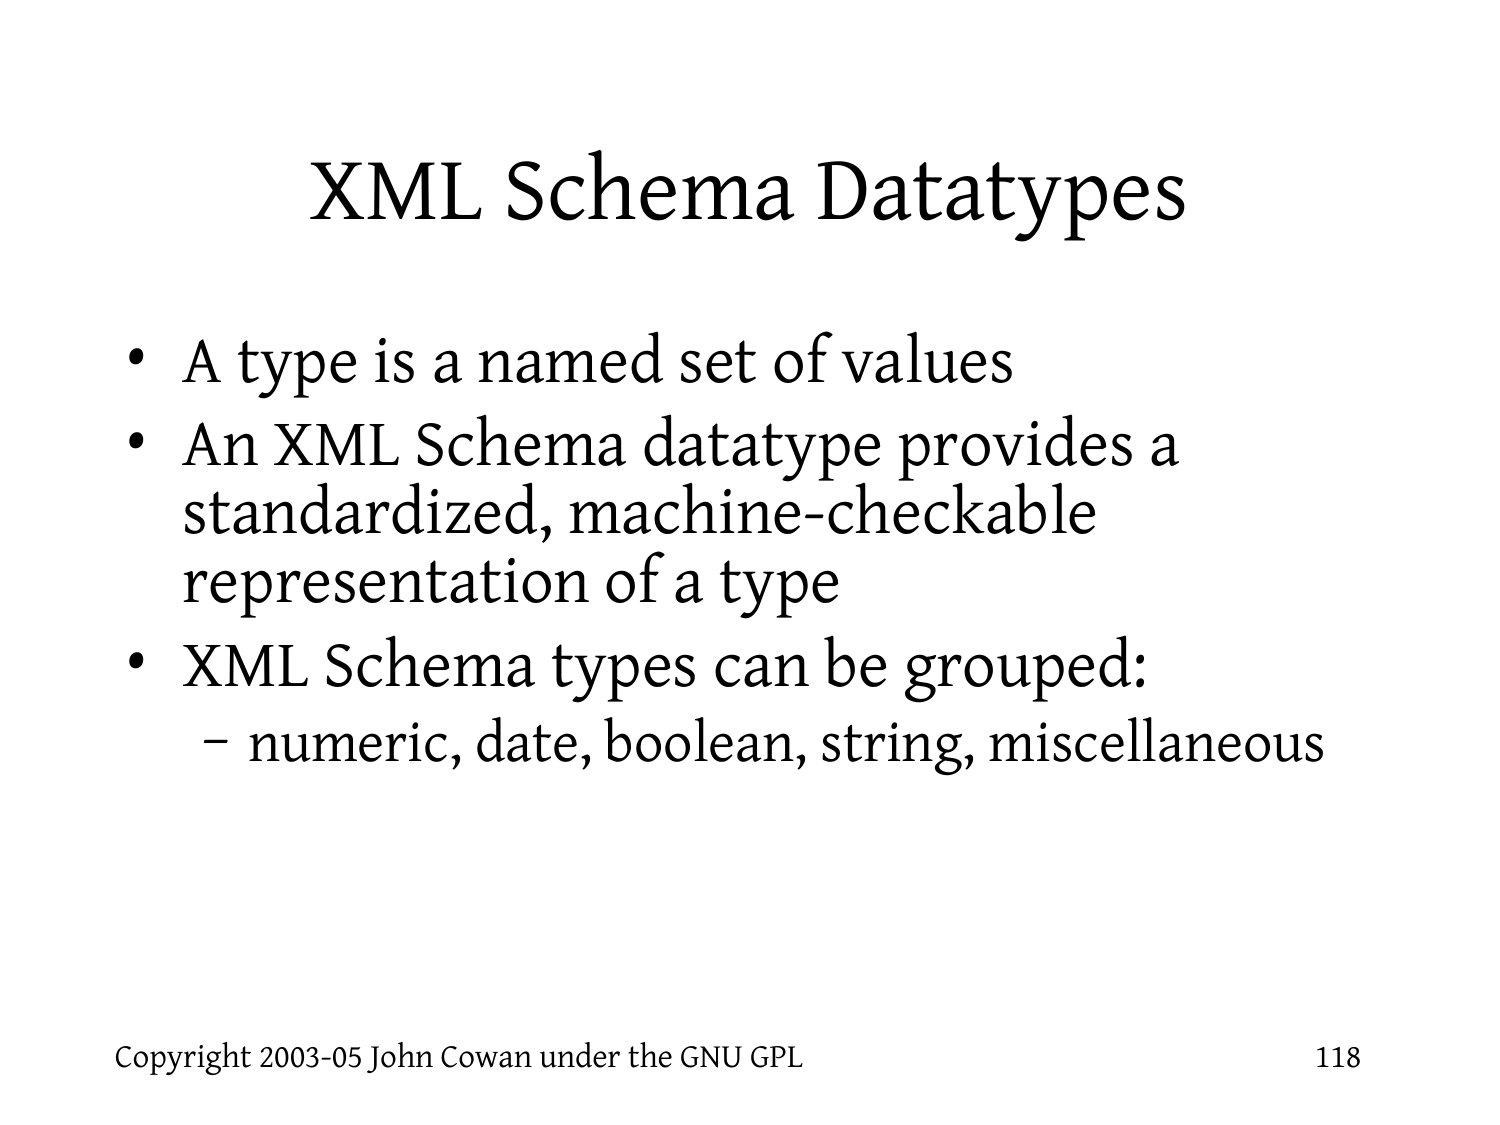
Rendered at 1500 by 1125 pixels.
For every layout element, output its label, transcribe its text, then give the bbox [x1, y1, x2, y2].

title XML Schema Datatypes [112, 79, 1388, 308]
list A type is a named set of values An XML Schema datatype provides a standardized, machine-checkable representation of a type XML Schema types can be grouped: numeric, date, boolean, string, miscellaneous [112, 324, 1388, 1000]
